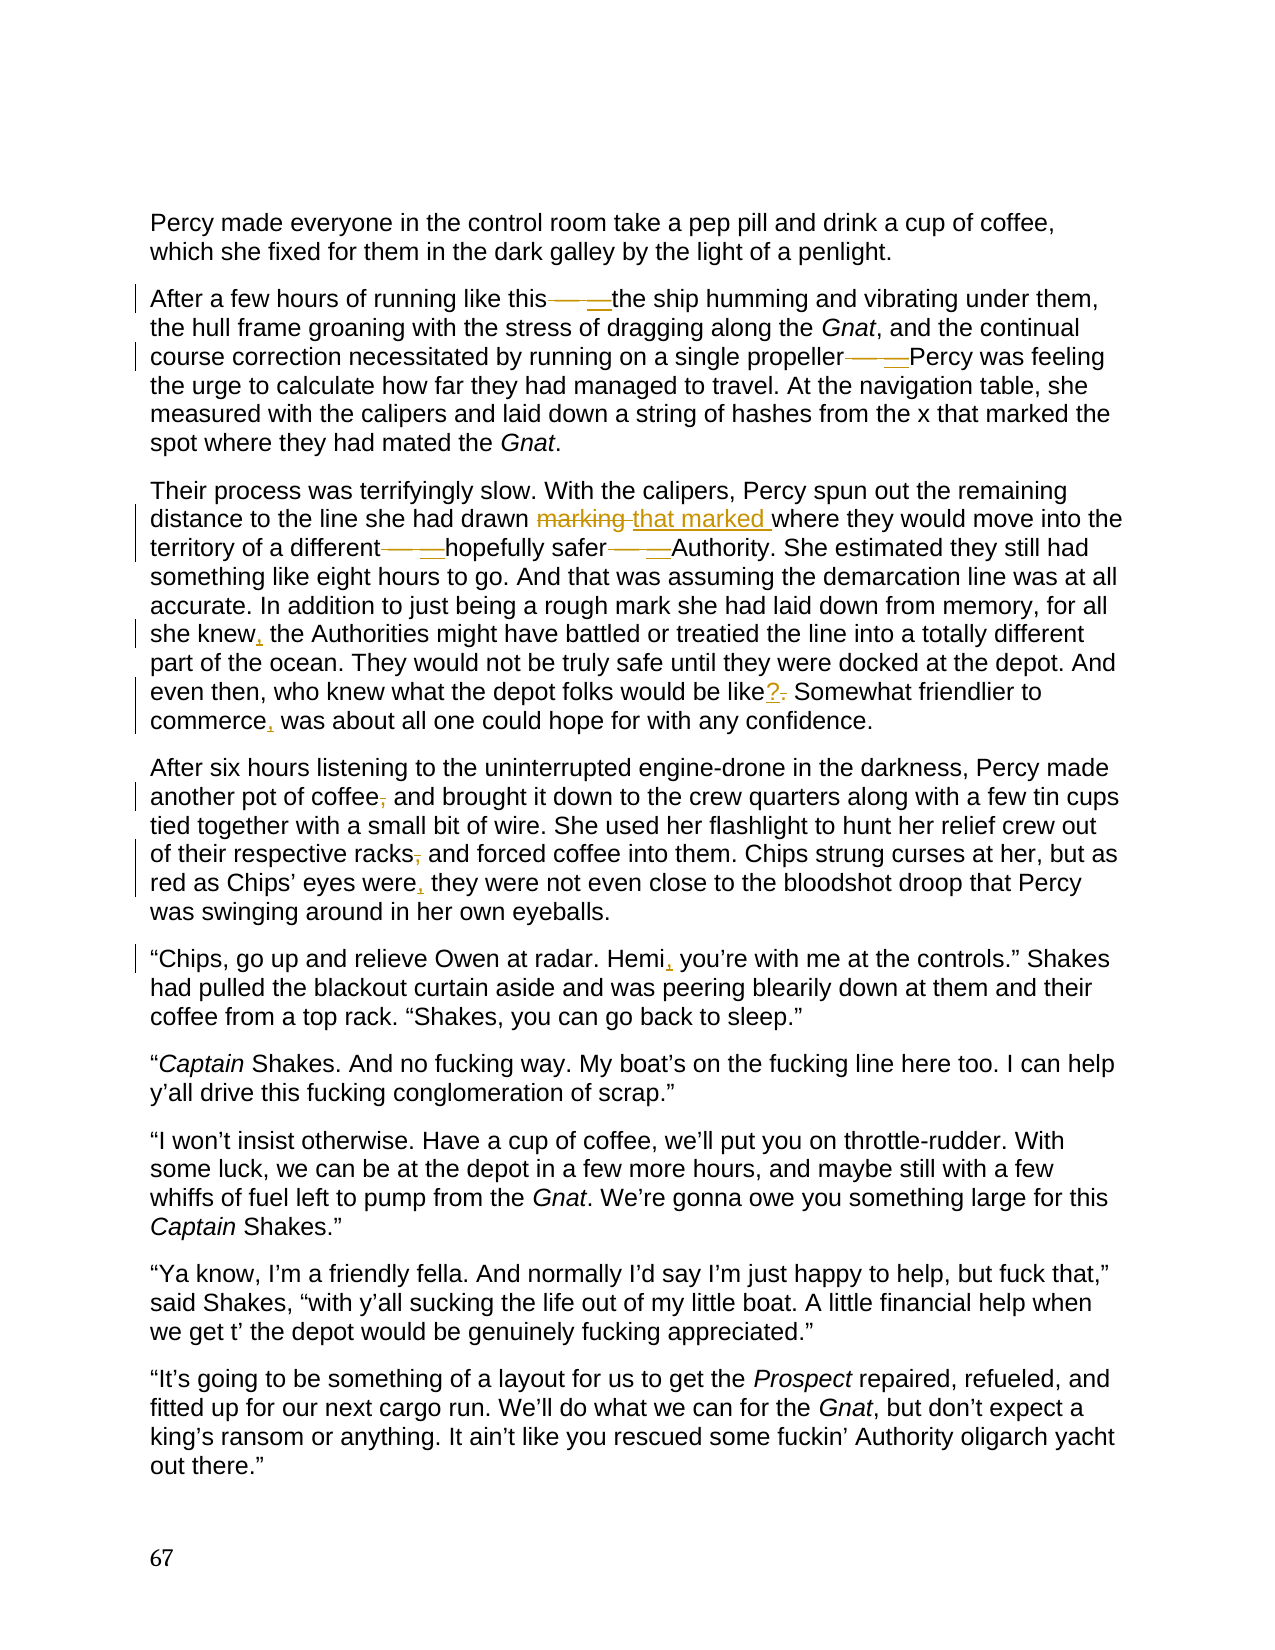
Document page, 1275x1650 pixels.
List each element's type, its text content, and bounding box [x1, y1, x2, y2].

text “It’s going to be something of a layout for us to get the Prospect repaired, refueled, and fitted up for our next cargo run. We’ll do what we can for the Gnat, but don’t expect a king’s ransom or anything. It ain’t like you rescued some fuckin’ Authority oligarch yacht out there.” [150, 1364, 1125, 1479]
text “I won’t insist otherwise. Have a cup of coffee, we’ll put you on throttle-rudder. With some luck, we can be at the depot in a few more hours, and maybe still with a few whiffs of fuel left to pump from the Gnat. We’re gonna owe you something large for this Captain Shakes.” [150, 1126, 1125, 1241]
text After a few hours of running like this—the ship humming and vibrating under them, the hull frame groaning with the stress of dragging along the Gnat, and the continual course correction necessitated by running on a single propeller—Percy was feeling the urge to calculate how far they had managed to travel. At the navigation table, she measured with the calipers and laid down a string of hashes from the x that marked the spot where they had mated the Gnat. [150, 284, 1125, 457]
text Percy made everyone in the control room take a pep pill and drink a cup of coffee, which she fixed for them in the dark galley by the light of a penlight. [150, 208, 1125, 266]
text “Captain Shakes. And no fucking way. My boat’s on the fucking line here too. I can help y’all drive this fucking conglomeration of scrap.” [150, 1049, 1125, 1107]
text Their process was terrifyingly slow. With the calipers, Percy spun out the remaining distance to the line she had drawn that marked where they would move into the territory of a different—hopefully safer—Authority. She estimated they still had something like eight hours to go. And that was assuming the demarcation line was at all accurate. In addition to just being a rough mark she had laid down from memory, for all she knew, the Authorities might have battled or treatied the line into a totally different part of the ocean. They would not be truly safe until they were docked at the depot. And even then, who knew what the depot folks would be like? Somewhat friendlier to commerce, was about all one could hope for with any confidence. [150, 476, 1125, 734]
text “Chips, go up and relieve Owen at radar. Hemi, you’re with me at the controls.” Shakes had pulled the blackout curtain aside and was peering blearily down at them and their coffee from a top rack. “Shakes, you can go back to sleep.” [150, 944, 1125, 1031]
text “Ya know, I’m a friendly fella. And normally I’d say I’m just happy to help, but fuck that,” said Shakes, “with y’all sucking the life out of my little boat. A little financial help when we get t’ the depot would be genuinely fucking appreciated.” [150, 1259, 1125, 1346]
text After six hours listening to the uninterrupted engine-drone in the darkness, Percy made another pot of coffee and brought it down to the crew quarters along with a few tin cups tied together with a small bit of wire. She used her flashlight to hunt her relief crew out of their respective racks and forced coffee into them. Chips strung curses at her, but as red as Chips’ eyes were, they were not even close to the bloodshot droop that Percy was swinging around in her own eyeballs. [150, 753, 1125, 926]
